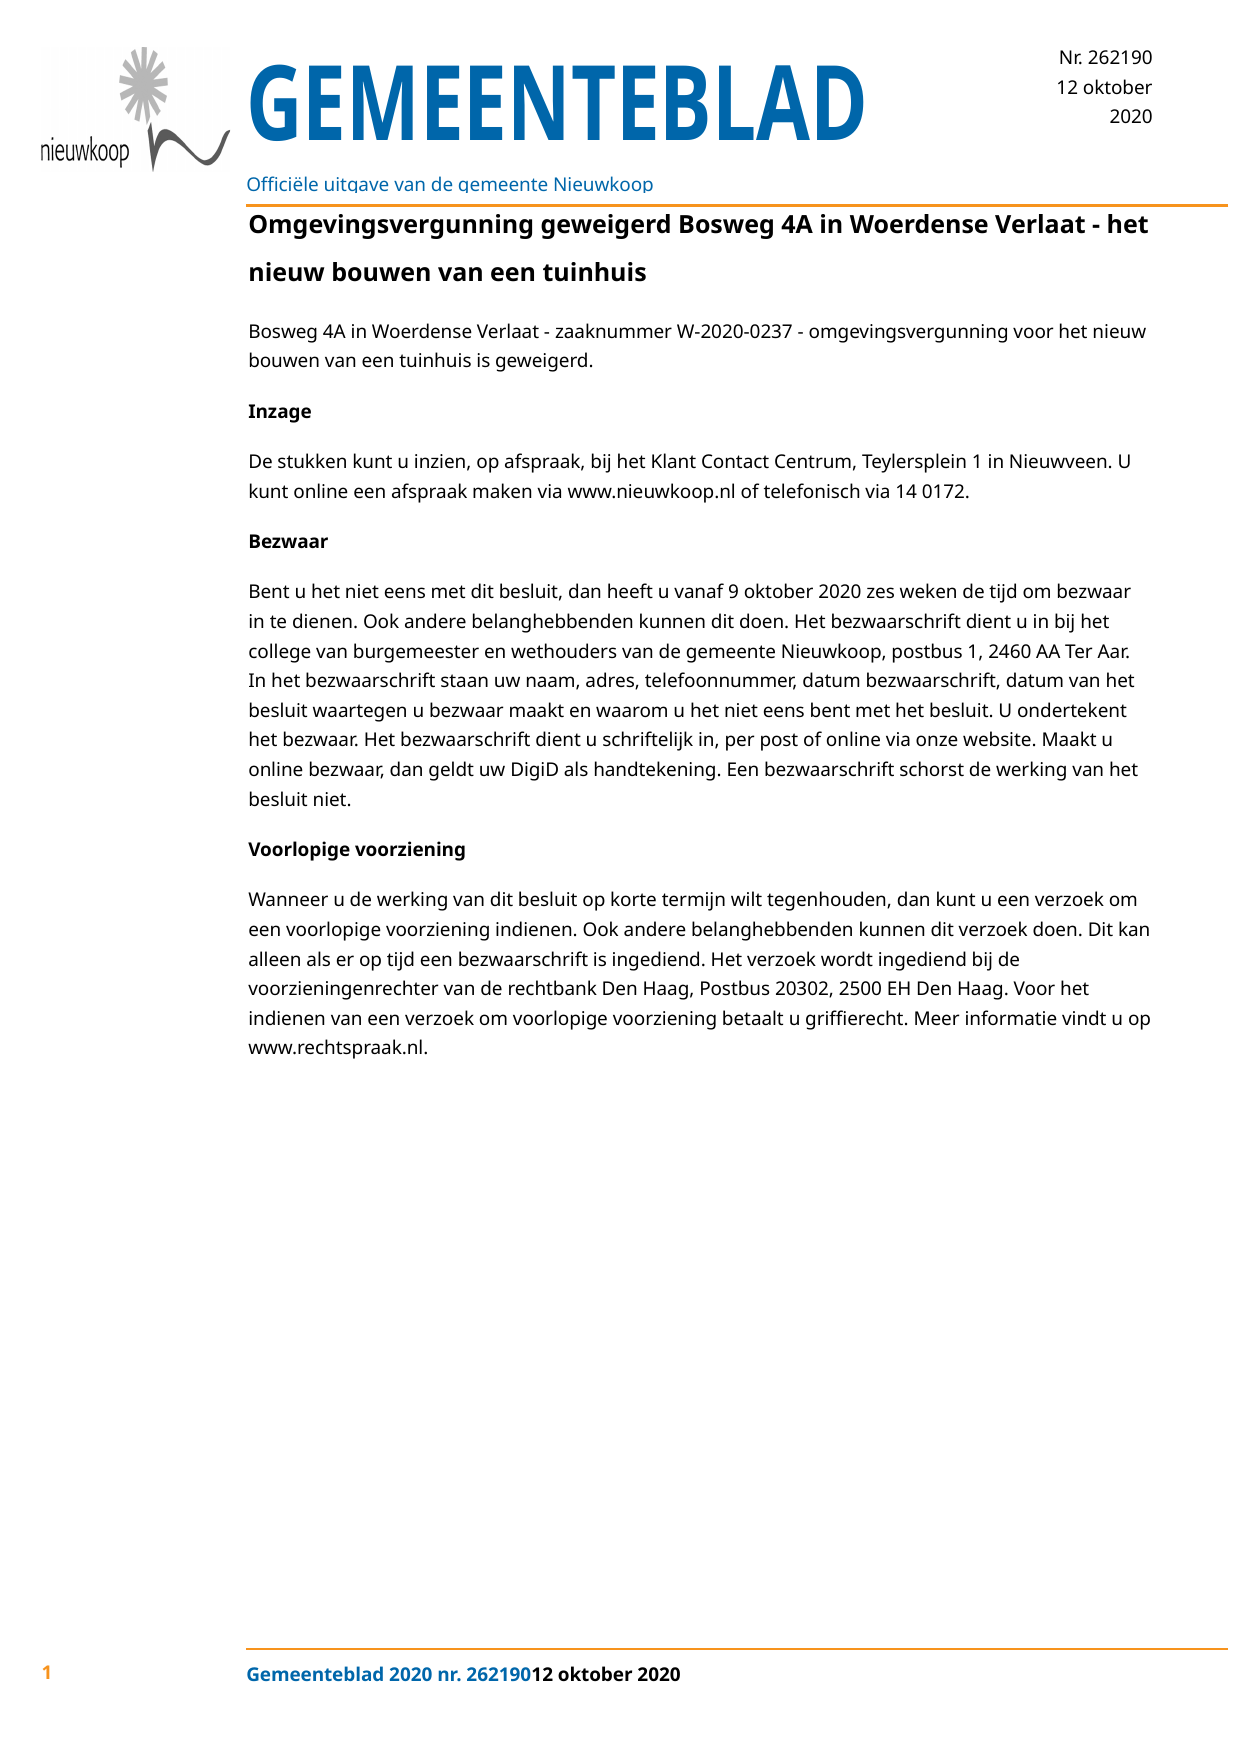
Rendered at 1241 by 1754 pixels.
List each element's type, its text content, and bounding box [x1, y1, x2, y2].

text Bezwaar [248, 528, 1152, 554]
text Wanneer u de werking van dit besluit op korte termijn wilt tegenhouden, dan kunt u een verzoek om een voorlopige voorziening indienen. Ook andere belanghebbenden kunnen dit verzoek doen. Dit kan alleen als er op tijd een bezwaarschrift is ingediend. Het verzoek wordt ingediend bij de voorzieningenrechter van de rechtbank Den Haag, Postbus 20302, 2500 EH Den Haag. Voor het indienen van een verzoek om voorlopige voorziening betaalt u griffierecht. Meer informatie vindt u op www.rechtspraak.nl. [248, 887, 1152, 1060]
picture [41, 47, 231, 172]
text Inzage [248, 398, 1152, 424]
text Voorlopige voorziening [248, 836, 1152, 862]
text Bent u het niet eens met dit besluit, dan heeft u vanaf 9 oktober 2020 zes weken de tijd om bezwaar in te dienen. Ook andere belanghebbenden kunnen dit doen. Het bezwaarschrift dient u in bij het college van burgemeester en wethouders van de gemeente Nieuwkoop, postbus 1, 2460 AA Ter Aar. In het bezwaarschrift staan uw naam, adres, telefoonnummer, datum bezwaarschrift, datum van het besluit waartegen u bezwaar maakt en waarom u het niet eens bent met het besluit. U ondertekent het bezwaar. Het bezwaarschrift dient u schriftelijk in, per post of online via onze website. Maakt u online bezwaar, dan geldt uw DigiD als handtekening. Een bezwaarschrift schorst de werking van het besluit niet. [248, 579, 1152, 812]
text De stukken kunt u inzien, op afspraak, bij het Klant Contact Centrum, Teylersplein 1 in Nieuwveen. U kunt online een afspraak maken via www.nieuwkoop.nl of telefonisch via 14 0172. [248, 448, 1152, 504]
text Omgevingsvergunning geweigerd Bosweg 4A in Woerdense Verlaat - het nieuw bouwen van een tuinhuis [248, 207, 1152, 288]
text Bosweg 4A in Woerdense Verlaat - zaaknummer W-2020-0237 - omgevingsvergunning voor het nieuw bouwen van een tuinhuis is geweigerd. [248, 318, 1152, 373]
